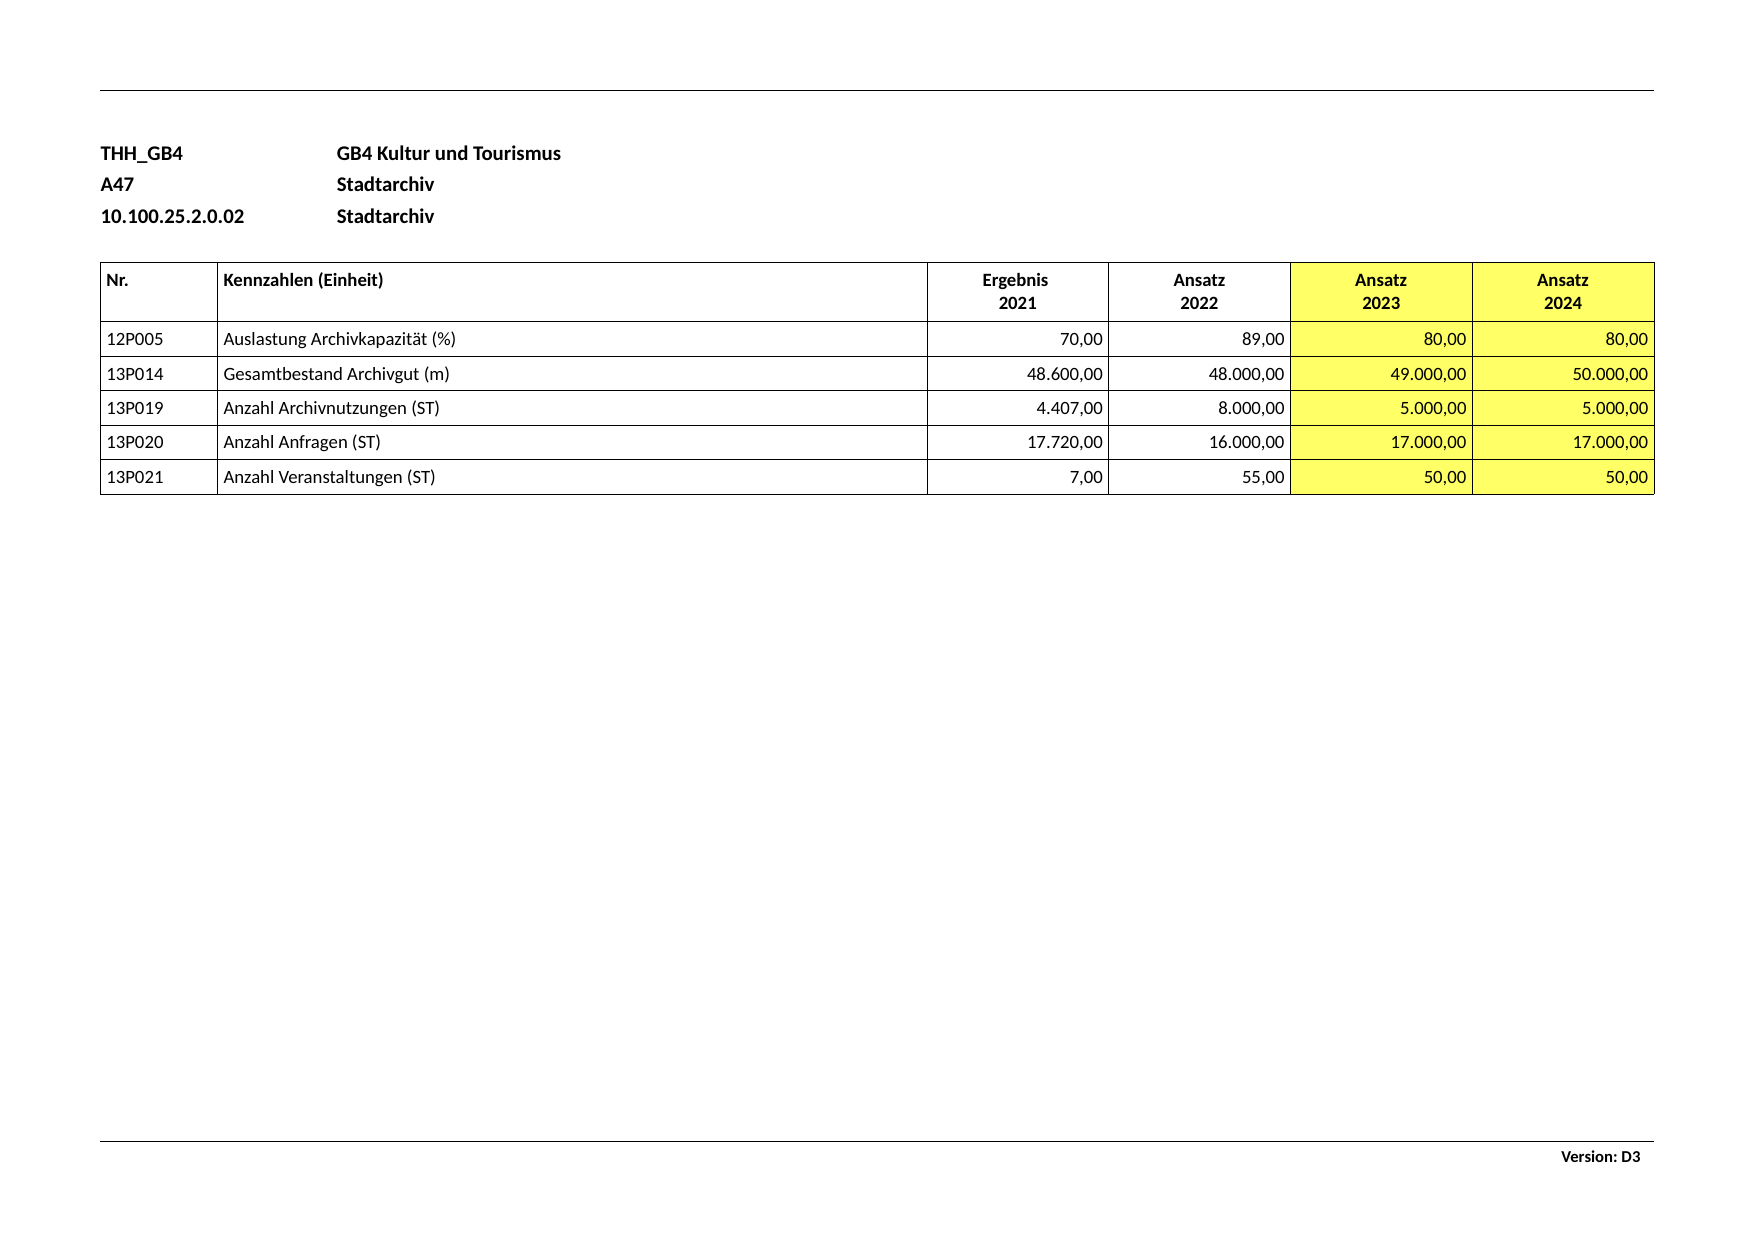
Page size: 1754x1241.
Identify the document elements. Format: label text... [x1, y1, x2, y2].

table_cell Anzahl Veranstaltungen (ST) [218, 460, 927, 494]
text 10.100.25.2.0.02 Stadtarchiv [100, 203, 1653, 228]
table_cell 17.000,00 [1291, 426, 1472, 459]
table_header Nr. [101, 263, 217, 321]
table_header Ansatz 2023 [1291, 263, 1472, 321]
table_cell Gesamtbestand Archivgut (m) [218, 357, 927, 390]
table_cell 49.000,00 [1291, 357, 1472, 390]
table_cell 16.000,00 [1109, 426, 1290, 459]
table_cell 17.000,00 [1473, 426, 1654, 459]
table_header Ansatz 2024 [1473, 263, 1654, 321]
table_cell 80,00 [1473, 322, 1654, 356]
table_cell 55,00 [1109, 460, 1290, 494]
table_cell 50,00 [1473, 460, 1654, 494]
table_cell 13P021 [101, 460, 217, 494]
text A47 Stadtarchiv [100, 172, 1653, 197]
table_cell 5.000,00 [1473, 391, 1654, 425]
table_cell 7,00 [928, 460, 1108, 494]
table_cell 50,00 [1291, 460, 1472, 494]
table_cell 50.000,00 [1473, 357, 1654, 390]
table_cell Auslastung Archivkapazität (%) [218, 322, 927, 356]
table_cell 17.720,00 [928, 426, 1108, 459]
table_header Ansatz 2022 [1109, 263, 1290, 321]
table_cell 48.600,00 [928, 357, 1108, 390]
table_cell 13P020 [101, 426, 217, 459]
table_cell 13P014 [101, 357, 217, 390]
table_cell 80,00 [1291, 322, 1472, 356]
table_cell 48.000,00 [1109, 357, 1290, 390]
table_cell 5.000,00 [1291, 391, 1472, 425]
table_header Kennzahlen (Einheit) [218, 263, 927, 321]
table_cell 8.000,00 [1109, 391, 1290, 425]
table_cell 70,00 [928, 322, 1108, 356]
table_cell Anzahl Anfragen (ST) [218, 426, 927, 459]
table_header Ergebnis 2021 [928, 263, 1108, 321]
table_cell Anzahl Archivnutzungen (ST) [218, 391, 927, 425]
table_cell 4.407,00 [928, 391, 1108, 425]
table_cell 89,00 [1109, 322, 1290, 356]
text THH_GB4 GB4 Kultur und Tourismus [100, 140, 1653, 166]
table_cell 12P005 [101, 322, 217, 356]
table_cell 13P019 [101, 391, 217, 425]
